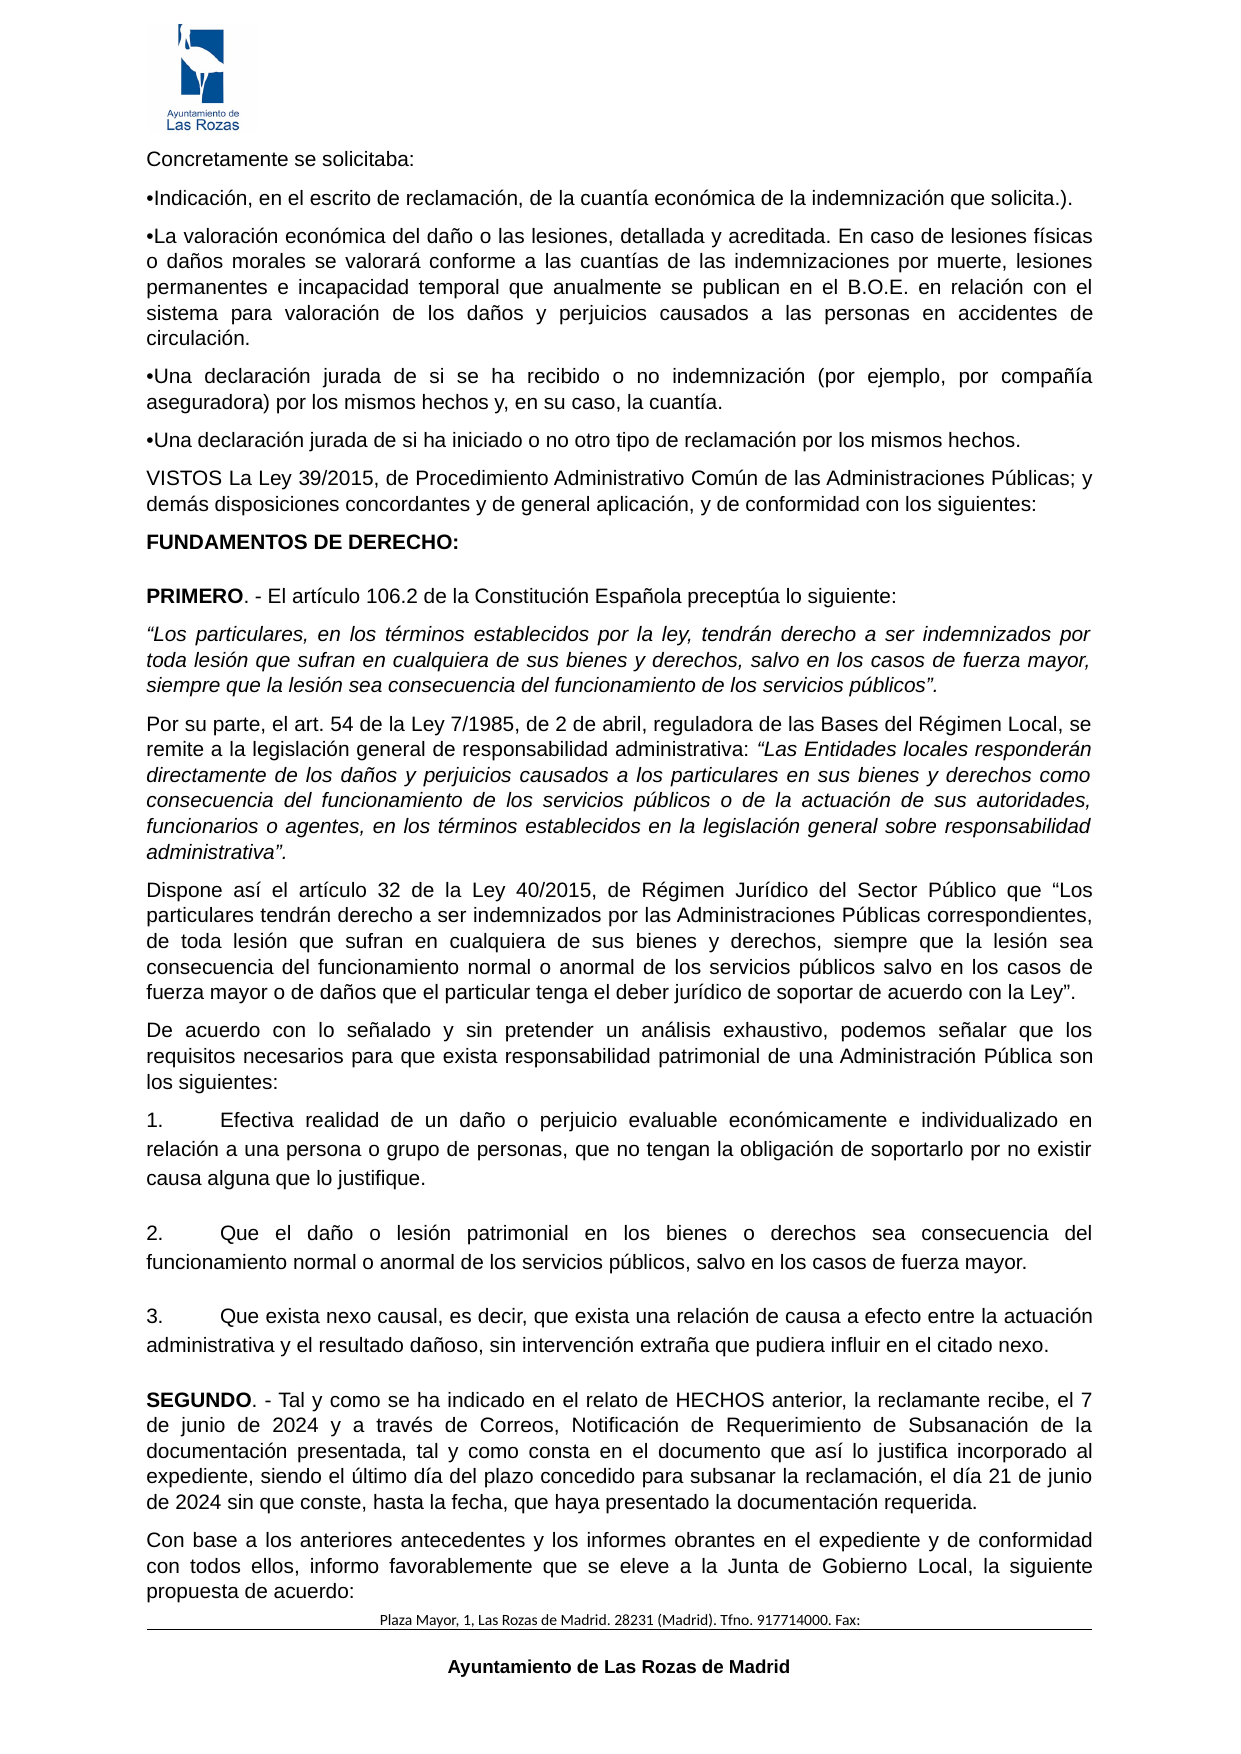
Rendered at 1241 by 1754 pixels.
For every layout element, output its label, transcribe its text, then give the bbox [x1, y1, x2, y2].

text PRIMERO. - El artículo 106.2 de la Constitución Española preceptúa lo siguiente: [146, 584, 1094, 608]
list Efectiva realidad de un daño o perjuicio evaluable económicamente e individualizado en relación a una persona o grupo de personas, que no tengan la obligación de soportarlo por no existir causa alguna que lo justifique. [146, 1108, 1094, 1190]
text FUNDAMENTOS DE DERECHO: [146, 530, 1087, 554]
text Por su parte, el art. 54 de la Ley 7/1985, de 2 de abril, reguladora de las Bases del Régimen Local, se remite a la legislación general de responsabilidad administrativa: “Las Entidades locales responderán directamente de los daños y perjuicios causados a los particulares en sus bienes y derechos como consecuencia del funcionamiento de los servicios públicos o de la actuación de sus autoridades, funcionarios o agentes, en los términos establecidos en la legislación general sobre responsabilidad administrativa”. [146, 711, 1094, 863]
text Concretamente se solicitaba: [146, 147, 1094, 171]
text SEGUNDO. - Tal y como se ha indicado en el relato de HECHOS anterior, la reclamante recibe, el 7 de junio de 2024 y a través de Correos, Notificación de Requerimiento de Subsanación de la documentación presentada, tal y como consta en el documento que así lo justifica incorporado al expediente, siendo el último día del plazo concedido para subsanar la reclamación, el día 21 de junio de 2024 sin que conste, hasta la fecha, que haya presentado la documentación requerida. [146, 1387, 1094, 1514]
text Dispone así el artículo 32 de la Ley 40/2015, de Régimen Jurídico del Sector Público que “Los particulares tendrán derecho a ser indemnizados por las Administraciones Públicas correspondientes, de toda lesión que sufran en cualquiera de sus bienes y derechos, siempre que la lesión sea consecuencia del funcionamiento normal o anormal de los servicios públicos salvo en los casos de fuerza mayor o de daños que el particular tenga el deber jurídico de soportar de acuerdo con la Ley”. [146, 878, 1094, 1004]
list Que exista nexo causal, es decir, que exista una relación de causa a efecto entre la actuación administrativa y el resultado dañoso, sin intervención extraña que pudiera influir en el citado nexo. [146, 1304, 1094, 1357]
text •Indicación, en el escrito de reclamación, de la cuantía económica de la indemnización que solicita.). [146, 185, 1094, 209]
text “Los particulares, en los términos establecidos por la ley, tendrán derecho a ser indemnizados por toda lesión que sufran en cualquiera de sus bienes y derechos, salvo en los casos de fuerza mayor, siempre que la lesión sea consecuencia del funcionamiento de los servicios públicos”. [146, 622, 1094, 697]
text •La valoración económica del daño o las lesiones, detallada y acreditada. En caso de lesiones físicas o daños morales se valorará conforme a las cuantías de las indemnizaciones por muerte, lesiones permanentes e incapacidad temporal que anualmente se publican en el B.O.E. en relación con el sistema para valoración de los daños y perjuicios causados a las personas en accidentes de circulación. [146, 223, 1094, 350]
list Que el daño o lesión patrimonial en los bienes o derechos sea consecuencia del funcionamiento normal o anormal de los servicios públicos, salvo en los casos de fuerza mayor. [146, 1220, 1094, 1273]
text Con base a los anteriores antecedentes y los informes obrantes en el expediente y de conformidad con todos ellos, informo favorablemente que se eleve a la Junta de Gobierno Local, la siguiente propuesta de acuerdo: [146, 1528, 1094, 1603]
text VISTOS La Ley 39/2015, de Procedimiento Administrativo Común de las Administraciones Públicas; y demás disposiciones concordantes y de general aplicación, y de conformidad con los siguientes: [146, 466, 1094, 516]
text De acuerdo con lo señalado y sin pretender un análisis exhaustivo, podemos señalar que los requisitos necesarios para que exista responsabilidad patrimonial de una Administración Pública son los siguientes: [146, 1018, 1094, 1093]
text •Una declaración jurada de si se ha recibido o no indemnización (por ejemplo, por compañía aseguradora) por los mismos hechos y, en su caso, la cuantía. [146, 364, 1094, 414]
text •Una declaración jurada de si ha iniciado o no otro tipo de reclamación por los mismos hechos. [146, 428, 1094, 452]
